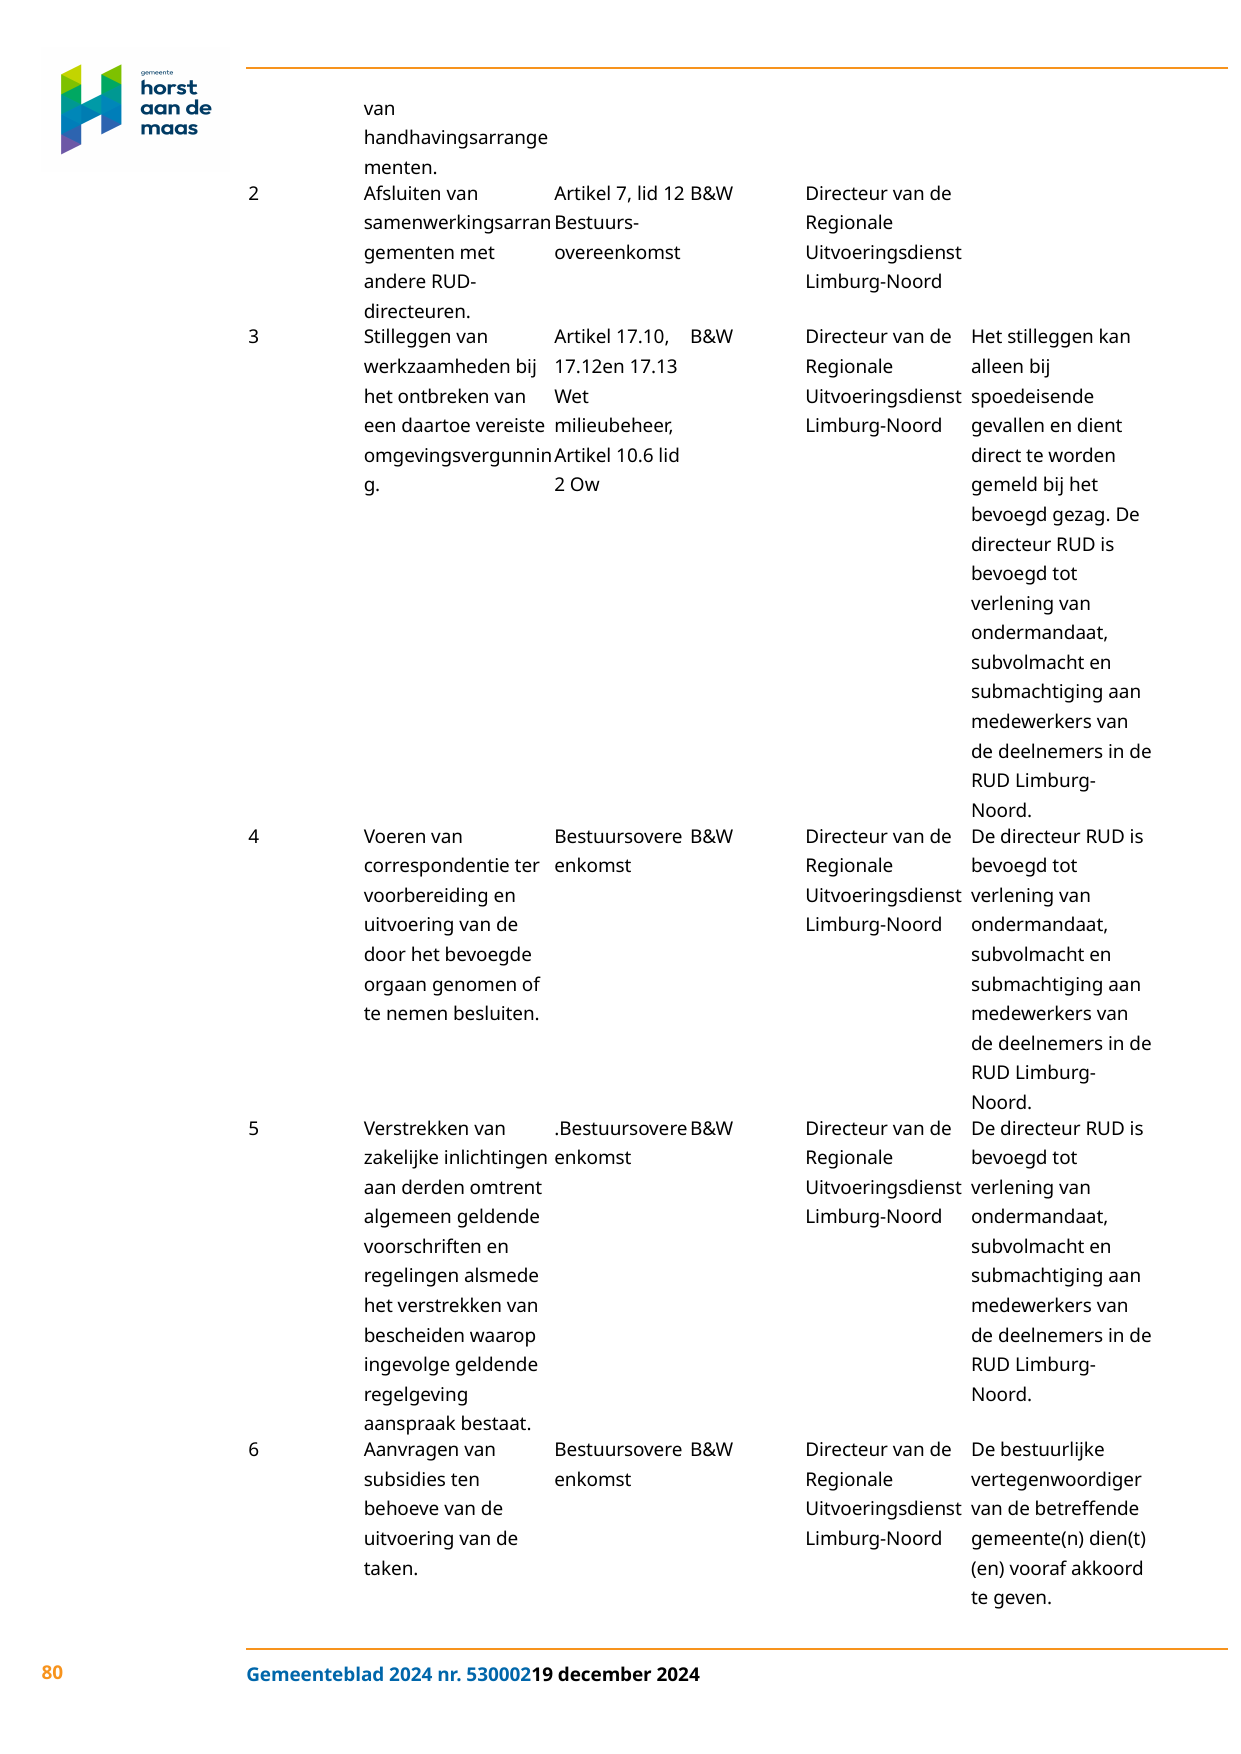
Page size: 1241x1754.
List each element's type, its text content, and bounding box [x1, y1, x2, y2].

table_cell B&W [690, 823, 805, 1115]
table_cell De bestuurlijke vertegenwoordiger van de betreffende gemeente(n) dien(t)(en) vooraf akkoord te geven. [971, 1436, 1152, 1610]
table_cell Bestuursovereenkomst [554, 823, 690, 1115]
table_cell 4 [248, 823, 363, 1115]
table_cell Aanvragen van subsidies ten behoeve van de uitvoering van de taken. [364, 1436, 554, 1610]
table_cell 5 [248, 1115, 363, 1436]
table_cell [554, 95, 690, 180]
table_cell [690, 95, 805, 180]
table_cell Verstrekken van zakelijke inlichtingen aan derden omtrent algemeen geldende voorschriften en regelingen alsmede het verstrekken van bescheiden waarop ingevolge geldende regelgeving aanspraak bestaat. [364, 1115, 554, 1436]
table_cell B&W [690, 1436, 805, 1610]
table_cell 3 [248, 324, 363, 823]
table_cell Voeren van correspondentie ter voorbereiding en uitvoering van de door het bevoegde orgaan genomen of te nemen besluiten. [364, 823, 554, 1115]
table_cell Directeur van de Regionale Uitvoeringsdienst Limburg-Noord [805, 180, 971, 324]
table_cell Directeur van de Regionale Uitvoeringsdienst Limburg-Noord [805, 1436, 971, 1610]
table_cell Directeur van de Regionale Uitvoeringsdienst Limburg-Noord [805, 823, 971, 1115]
table_cell Het stilleggen kan alleen bij spoedeisende gevallen en dient direct te worden gemeld bij het bevoegd gezag. De directeur RUD is bevoegd tot verlening van ondermandaat, subvolmacht en submachtiging aan medewerkers van de deelnemers in de RUD Limburg-Noord. [971, 324, 1152, 823]
table_cell Artikel 7, lid 12 Bestuurs-overeenkomst [554, 180, 690, 324]
table_cell De directeur RUD is bevoegd tot verlening van ondermandaat, subvolmacht en submachtiging aan medewerkers van de deelnemers in de RUD Limburg-Noord. [971, 823, 1152, 1115]
picture [41, 47, 231, 172]
table_cell De directeur RUD is bevoegd tot verlening van ondermandaat, subvolmacht en submachtiging aan medewerkers van de deelnemers in de RUD Limburg-Noord. [971, 1115, 1152, 1436]
table_cell Bestuursovereenkomst [554, 1436, 690, 1610]
table_cell 6 [248, 1436, 363, 1610]
table_cell Stilleggen van werkzaamheden bij het ontbreken van een daartoe vereiste omgevingsvergunning. [364, 324, 554, 823]
table_cell Directeur van de Regionale Uitvoeringsdienst Limburg-Noord [805, 1115, 971, 1436]
table_cell 2 [248, 180, 363, 324]
table_cell B&W [690, 324, 805, 823]
table_cell B&W [690, 180, 805, 324]
table_cell van handhavingsarrangementen. [364, 95, 554, 180]
table_cell .Bestuursovereenkomst [554, 1115, 690, 1436]
table_cell [971, 95, 1152, 180]
table_cell B&W [690, 1115, 805, 1436]
table_cell Afsluiten van samenwerkingsarrangementen met andere RUD-directeuren. [364, 180, 554, 324]
table_cell [248, 95, 363, 180]
table_cell [805, 95, 971, 180]
table_cell [971, 180, 1152, 324]
table_cell Artikel 17.10, 17.12en 17.13 Wet milieubeheer, Artikel 10.6 lid 2 Ow [554, 324, 690, 823]
table_cell Directeur van de Regionale Uitvoeringsdienst Limburg-Noord [805, 324, 971, 823]
